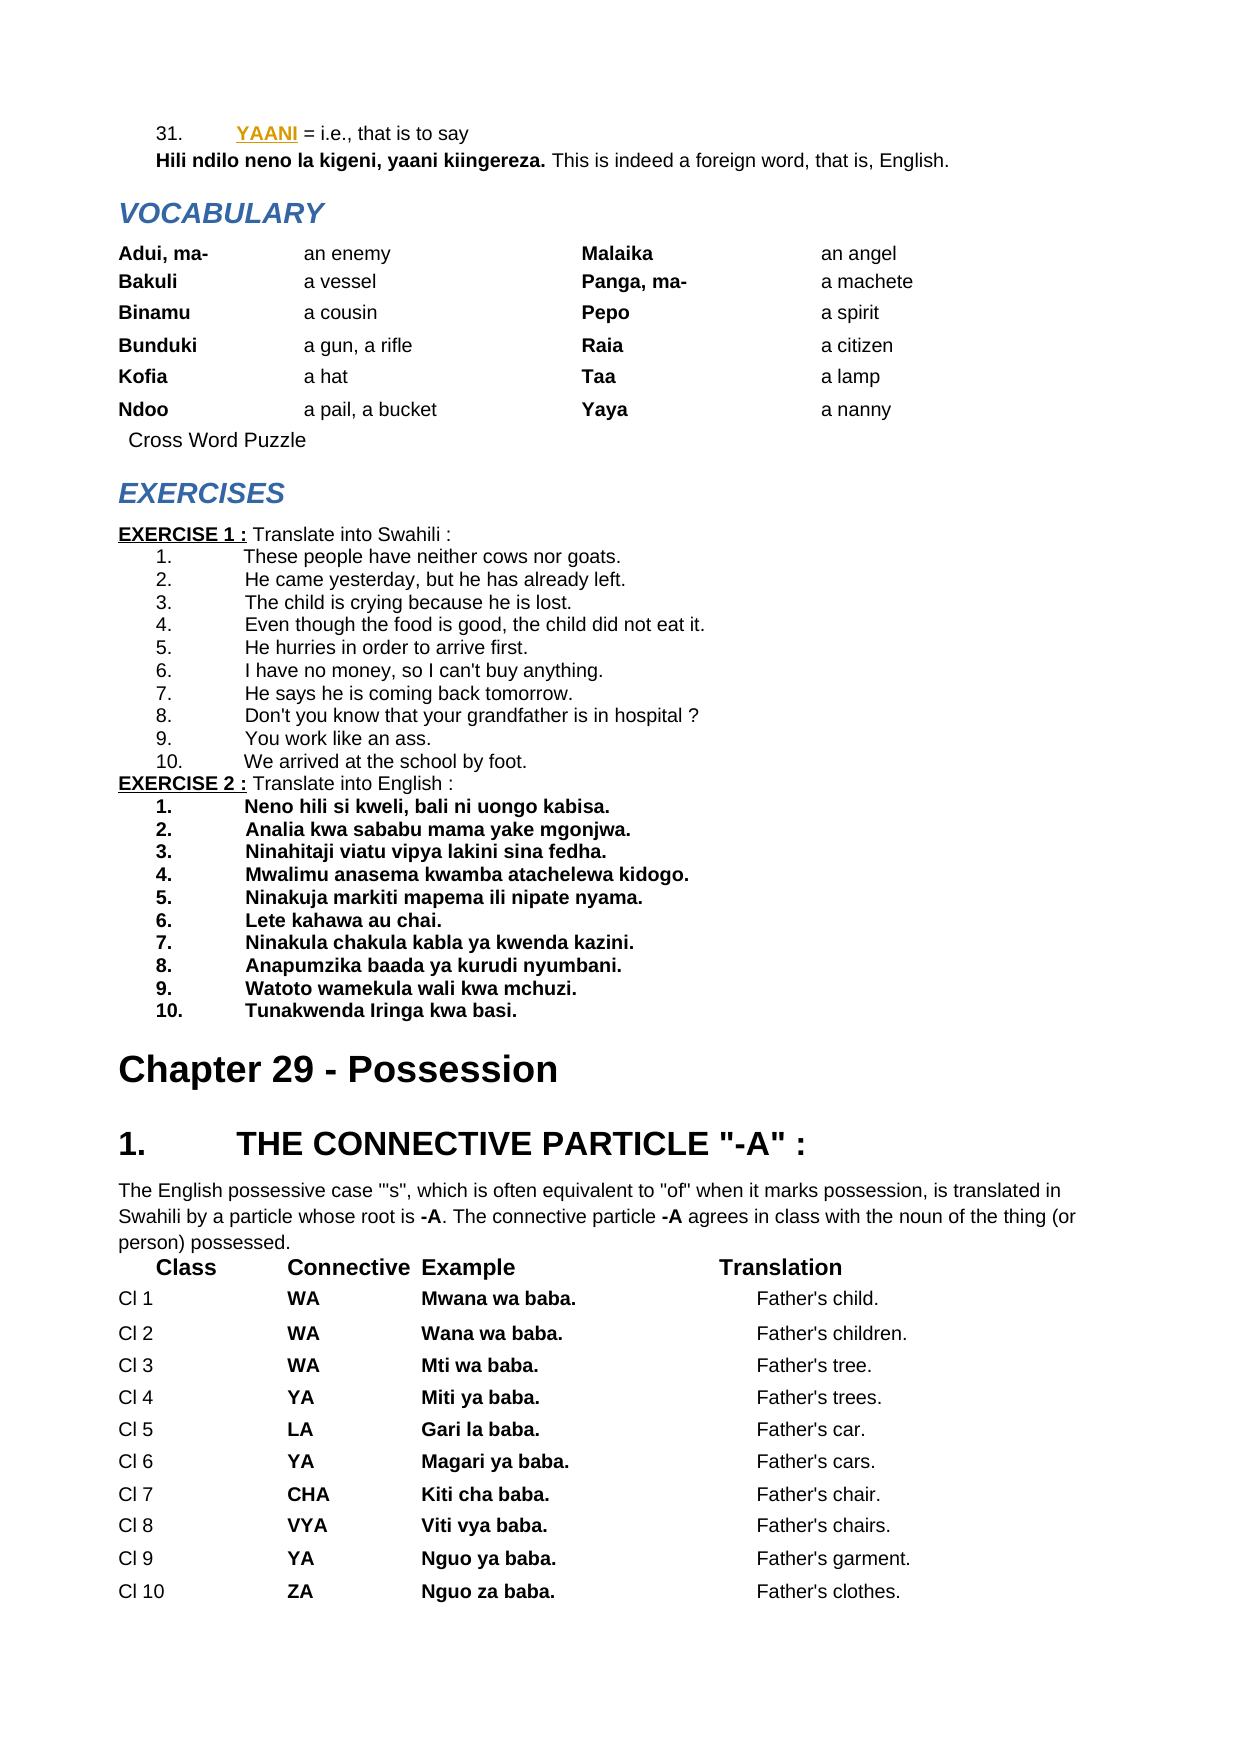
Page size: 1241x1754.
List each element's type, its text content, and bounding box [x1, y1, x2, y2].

list [118, 795, 156, 818]
text EXERCISE 2 : Translate into English : [118, 772, 1122, 795]
subtitle VOCABULARY [118, 196, 1122, 230]
list These people have neither cows nor goats. [172, 545, 1122, 568]
table_cell Raia [544, 334, 783, 365]
table_cell Father's cars. [719, 1450, 1024, 1483]
table_cell Kofia [118, 365, 266, 398]
list He says he is coming back tomorrow. [172, 681, 1122, 704]
list Ninakula chakula kabla ya kwenda kazini. [172, 931, 1122, 954]
table_cell CHA [250, 1483, 421, 1514]
list [118, 931, 156, 954]
table_header an angel [783, 242, 930, 270]
table_cell ZA [250, 1580, 421, 1611]
list The child is crying because he is lost. [172, 591, 1122, 613]
table_cell Cl 2 [118, 1322, 249, 1354]
table_cell Cl 8 [118, 1514, 249, 1547]
table_cell Yaya [544, 398, 783, 427]
table_cell Father's tree. [719, 1354, 1024, 1386]
table_cell Panga, ma- [544, 270, 783, 301]
list YAANI = i.e., that is to say [118, 118, 1122, 145]
table_header Connective [250, 1254, 421, 1287]
table_cell Cl 7 [118, 1483, 249, 1514]
list Analia kwa sababu mama yake mgonjwa. [172, 818, 1122, 840]
table_cell LA [250, 1418, 421, 1450]
table_cell Mwana wa baba. [421, 1287, 719, 1322]
table_header Malaika [544, 242, 783, 270]
list Even though the food is good, the child did not eat it. [172, 613, 1122, 636]
table_cell Viti vya baba. [421, 1514, 719, 1547]
list Ninakuja markiti mapema ili nipate nyama. [172, 886, 1122, 908]
table_cell Father's trees. [719, 1386, 1024, 1418]
table_cell a cousin [266, 301, 544, 334]
list [118, 999, 156, 1022]
text Cross Word Puzzle [128, 427, 1122, 451]
table_header Translation [719, 1254, 1024, 1287]
table_cell Mti wa baba. [421, 1354, 719, 1386]
table_cell Pepo [544, 301, 783, 334]
table_cell Ndoo [118, 398, 266, 427]
table_cell Father's children. [719, 1322, 1024, 1354]
table_cell Nguo ya baba. [421, 1547, 719, 1580]
table_cell Father's child. [719, 1287, 1024, 1322]
list Don't you know that your grandfather is in hospital ? [172, 704, 1122, 727]
list Lete kahawa au chai. [118, 908, 1122, 931]
list Watoto wamekula wali kwa mchuzi. [172, 977, 1122, 999]
table_header Class [118, 1254, 249, 1287]
table_cell Kiti cha baba. [421, 1483, 719, 1514]
table_cell Taa [544, 365, 783, 398]
table_header an enemy [266, 242, 544, 270]
table_cell Cl 6 [118, 1450, 249, 1483]
list You work like an ass. [172, 727, 1122, 749]
table_cell Father's chair. [719, 1483, 1024, 1514]
table_cell Father's chairs. [719, 1514, 1024, 1547]
list [118, 659, 156, 681]
list [118, 818, 156, 840]
list Tunakwenda Iringa kwa basi. [183, 999, 1122, 1022]
text EXERCISE 1 : Translate into Swahili : [118, 522, 1122, 545]
list [118, 591, 156, 613]
text Hili ndilo neno la kigeni, yaani kiingereza. This is indeed a foreign word, that is, English. [118, 145, 1122, 171]
table_cell Bakuli [118, 270, 266, 301]
table_cell YA [250, 1386, 421, 1418]
table_cell Cl 1 [118, 1287, 249, 1322]
table_cell a lamp [783, 365, 930, 398]
table_cell a gun, a rifle [266, 334, 544, 365]
table_cell WA [250, 1322, 421, 1354]
table_cell a citizen [783, 334, 930, 365]
table_cell WA [250, 1287, 421, 1322]
table_cell a vessel [266, 270, 544, 301]
list He came yesterday, but he has already left. [172, 568, 1122, 591]
table_cell a pail, a bucket [266, 398, 544, 427]
list [118, 568, 156, 591]
list [118, 545, 156, 568]
table_cell a nanny [783, 398, 930, 427]
list [118, 681, 156, 704]
table_cell a hat [266, 365, 544, 398]
table_header Example [421, 1254, 719, 1287]
table_header Adui, ma- [118, 242, 266, 270]
table_cell Bunduki [118, 334, 266, 365]
table_cell Cl 3 [118, 1354, 249, 1386]
table_cell Cl 10 [118, 1580, 249, 1611]
table_cell Gari la baba. [421, 1418, 719, 1450]
table_cell Binamu [118, 301, 266, 334]
list Mwalimu anasema kwamba atachelewa kidogo. [172, 863, 1122, 886]
table_cell VYA [250, 1514, 421, 1547]
list [118, 636, 156, 659]
table_cell YA [250, 1547, 421, 1580]
table_cell Cl 4 [118, 1386, 249, 1418]
table_cell Nguo za baba. [421, 1580, 719, 1611]
list We arrived at the school by foot. [118, 749, 1122, 772]
list [118, 954, 156, 977]
list [118, 977, 156, 999]
table_cell Father's garment. [719, 1547, 1024, 1580]
table_cell Cl 5 [118, 1418, 249, 1450]
text The English possessive case "'s", which is often equivalent to "of" when it marks possession, is translated in Swahili by a particle whose root is -A. The connective particle -A agrees in class with the noun of the thing (or person) possessed. [118, 1175, 1122, 1254]
subtitle Chapter 29 - Possession [118, 1047, 1122, 1091]
table_cell Miti ya baba. [421, 1386, 719, 1418]
list He hurries in order to arrive first. [172, 636, 1122, 659]
table_cell Wana wa baba. [421, 1322, 719, 1354]
list [118, 886, 156, 908]
table_cell WA [250, 1354, 421, 1386]
table_cell a spirit [783, 301, 930, 334]
table_cell Father's car. [719, 1418, 1024, 1450]
subtitle 1. THE CONNECTIVE PARTICLE "-A" : [118, 1124, 1122, 1163]
list [118, 863, 156, 886]
table_cell Father's clothes. [719, 1580, 1024, 1611]
table_cell YA [250, 1450, 421, 1483]
list Ninahitaji viatu vipya lakini sina fedha. [172, 840, 1122, 863]
list I have no money, so I can't buy anything. [172, 659, 1122, 681]
list Anapumzika baada ya kurudi nyumbani. [172, 954, 1122, 977]
list Neno hili si kweli, bali ni uongo kabisa. [172, 795, 1122, 818]
table_cell a machete [783, 270, 930, 301]
table_cell Magari ya baba. [421, 1450, 719, 1483]
table_cell Cl 9 [118, 1547, 249, 1580]
list [118, 727, 156, 749]
subtitle EXERCISES [118, 476, 1122, 510]
list [118, 840, 156, 863]
